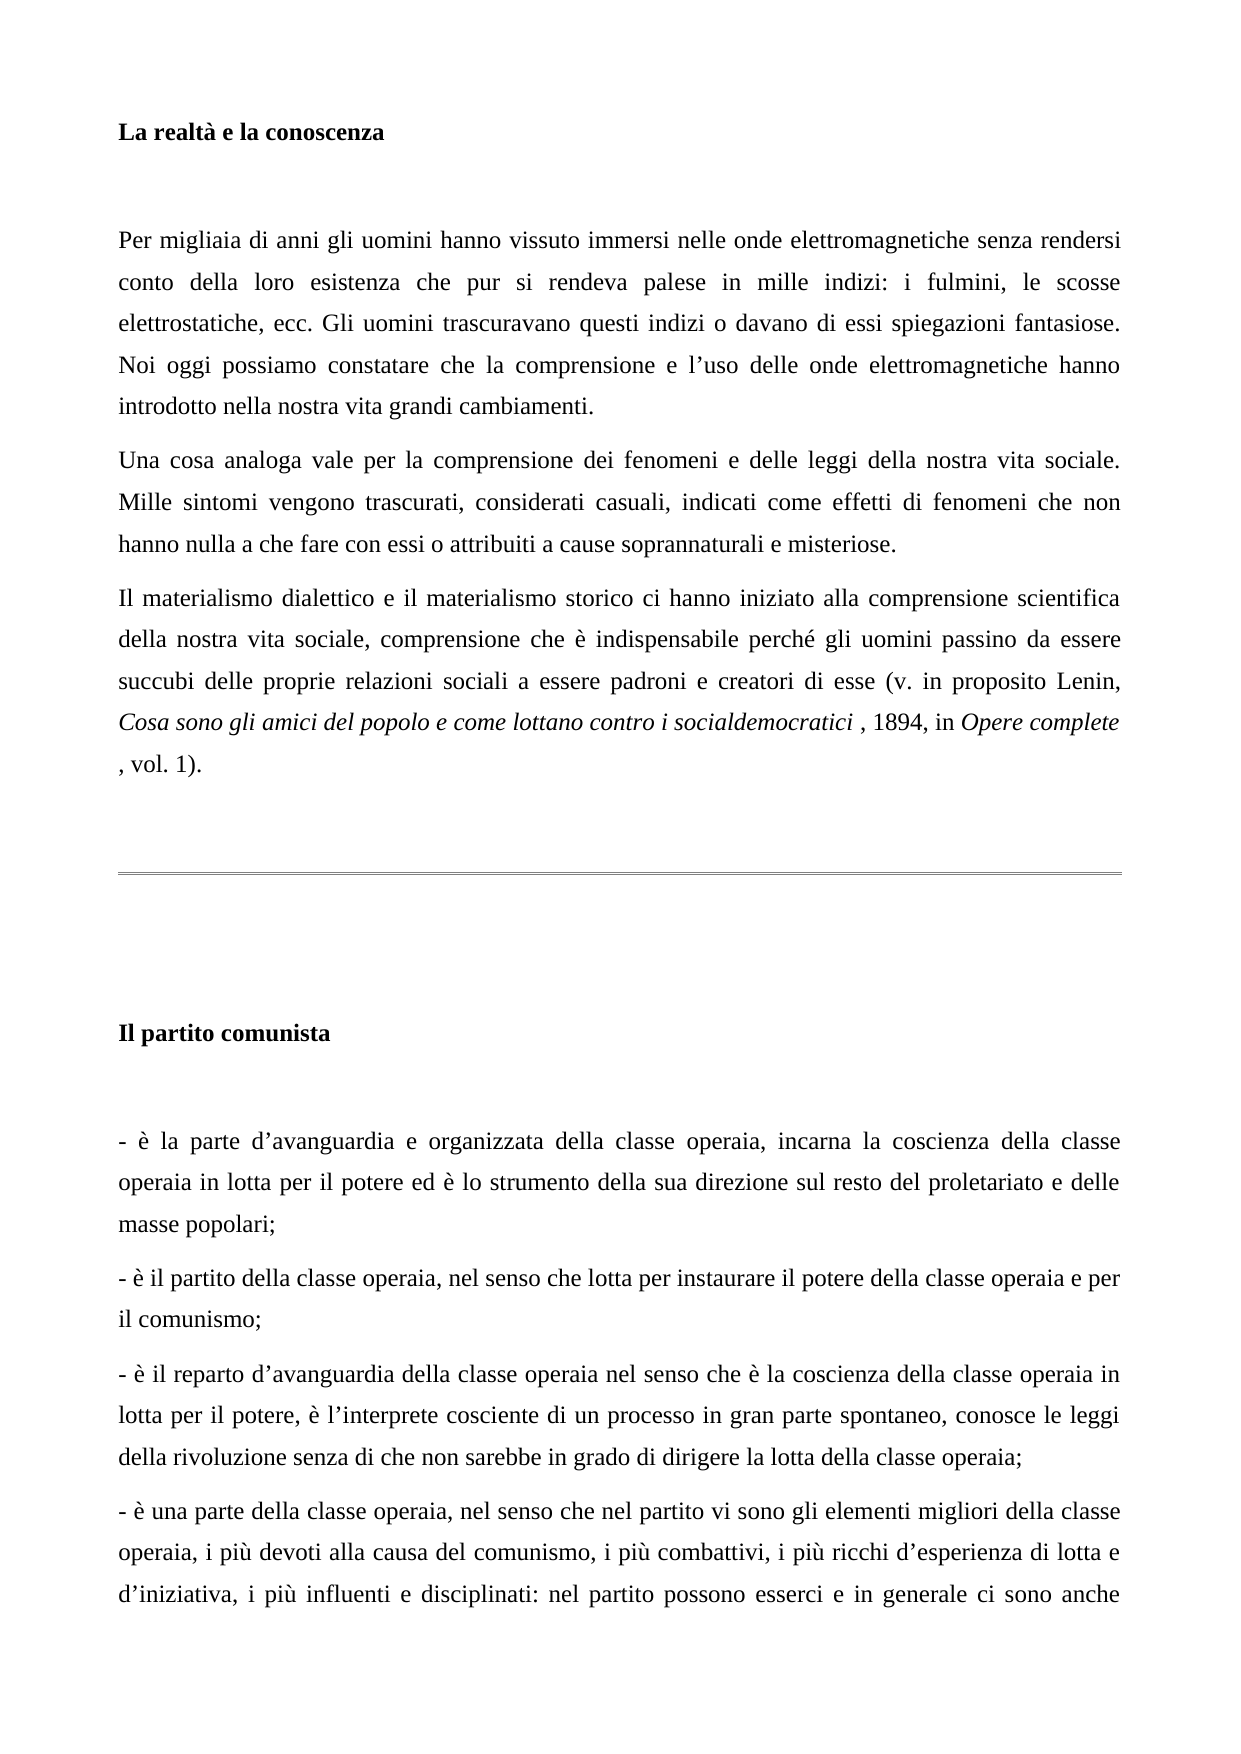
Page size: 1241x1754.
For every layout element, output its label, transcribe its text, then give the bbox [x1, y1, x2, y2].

text - è il reparto d’avanguardia della classe operaia nel senso che è la coscienza della classe operaia in lotta per il potere, è l’interprete cosciente di un processo in gran parte spontaneo, conosce le leggi della rivoluzione senza di che non sarebbe in grado di dirigere la lotta della classe operaia; [118, 1360, 1122, 1471]
text - è la parte d’avanguardia e organizzata della classe operaia, incarna la coscienza della classe operaia in lotta per il potere ed è lo strumento della sua direzione sul resto del proletariato e delle masse popolari; [118, 1127, 1122, 1238]
text Per migliaia di anni gli uomini hanno vissuto immersi nelle onde elettromagnetiche senza rendersi conto della loro esistenza che pur si rendeva palese in mille indizi: i fulmini, le scosse elettrostatiche, ecc. Gli uomini trascuravano questi indizi o davano di essi spiegazioni fantasiose. Noi oggi possiamo constatare che la comprensione e l’uso delle onde elettromagnetiche hanno introdotto nella nostra vita grandi cambiamenti. [118, 226, 1122, 420]
text - è il partito della classe operaia, nel senso che lotta per instaurare il potere della classe operaia e per il comunismo; [118, 1264, 1122, 1333]
text Il materialismo dialettico e il materialismo storico ci hanno iniziato alla comprensione scientifica della nostra vita sociale, comprensione che è indispensabile perché gli uomini passino da essere succubi delle proprie relazioni sociali a essere padroni e creatori di esse (v. in proposito Lenin, Cosa sono gli amici del popolo e come lottano contro i socialdemocratici , 1894, in Opere complete , vol. 1). [118, 584, 1122, 778]
text Il partito comunista [118, 1019, 1122, 1046]
text La realtà e la conoscenza [118, 118, 1122, 146]
text Una cosa analoga vale per la comprensione dei fenomeni e delle leggi della nostra vita sociale. Mille sintomi vengono trascurati, considerati casuali, indicati come effetti di fenomeni che non hanno nulla a che fare con essi o attribuiti a cause soprannaturali e misteriose. [118, 447, 1122, 557]
text - è una parte della classe operaia, nel senso che nel partito vi sono gli elementi migliori della classe operaia, i più devoti alla causa del comunismo, i più combattivi, i più ricchi d’esperienza di lotta e d’iniziativa, i più influenti e disciplinati: nel partito possono esserci e in generale ci sono anche [118, 1497, 1122, 1608]
